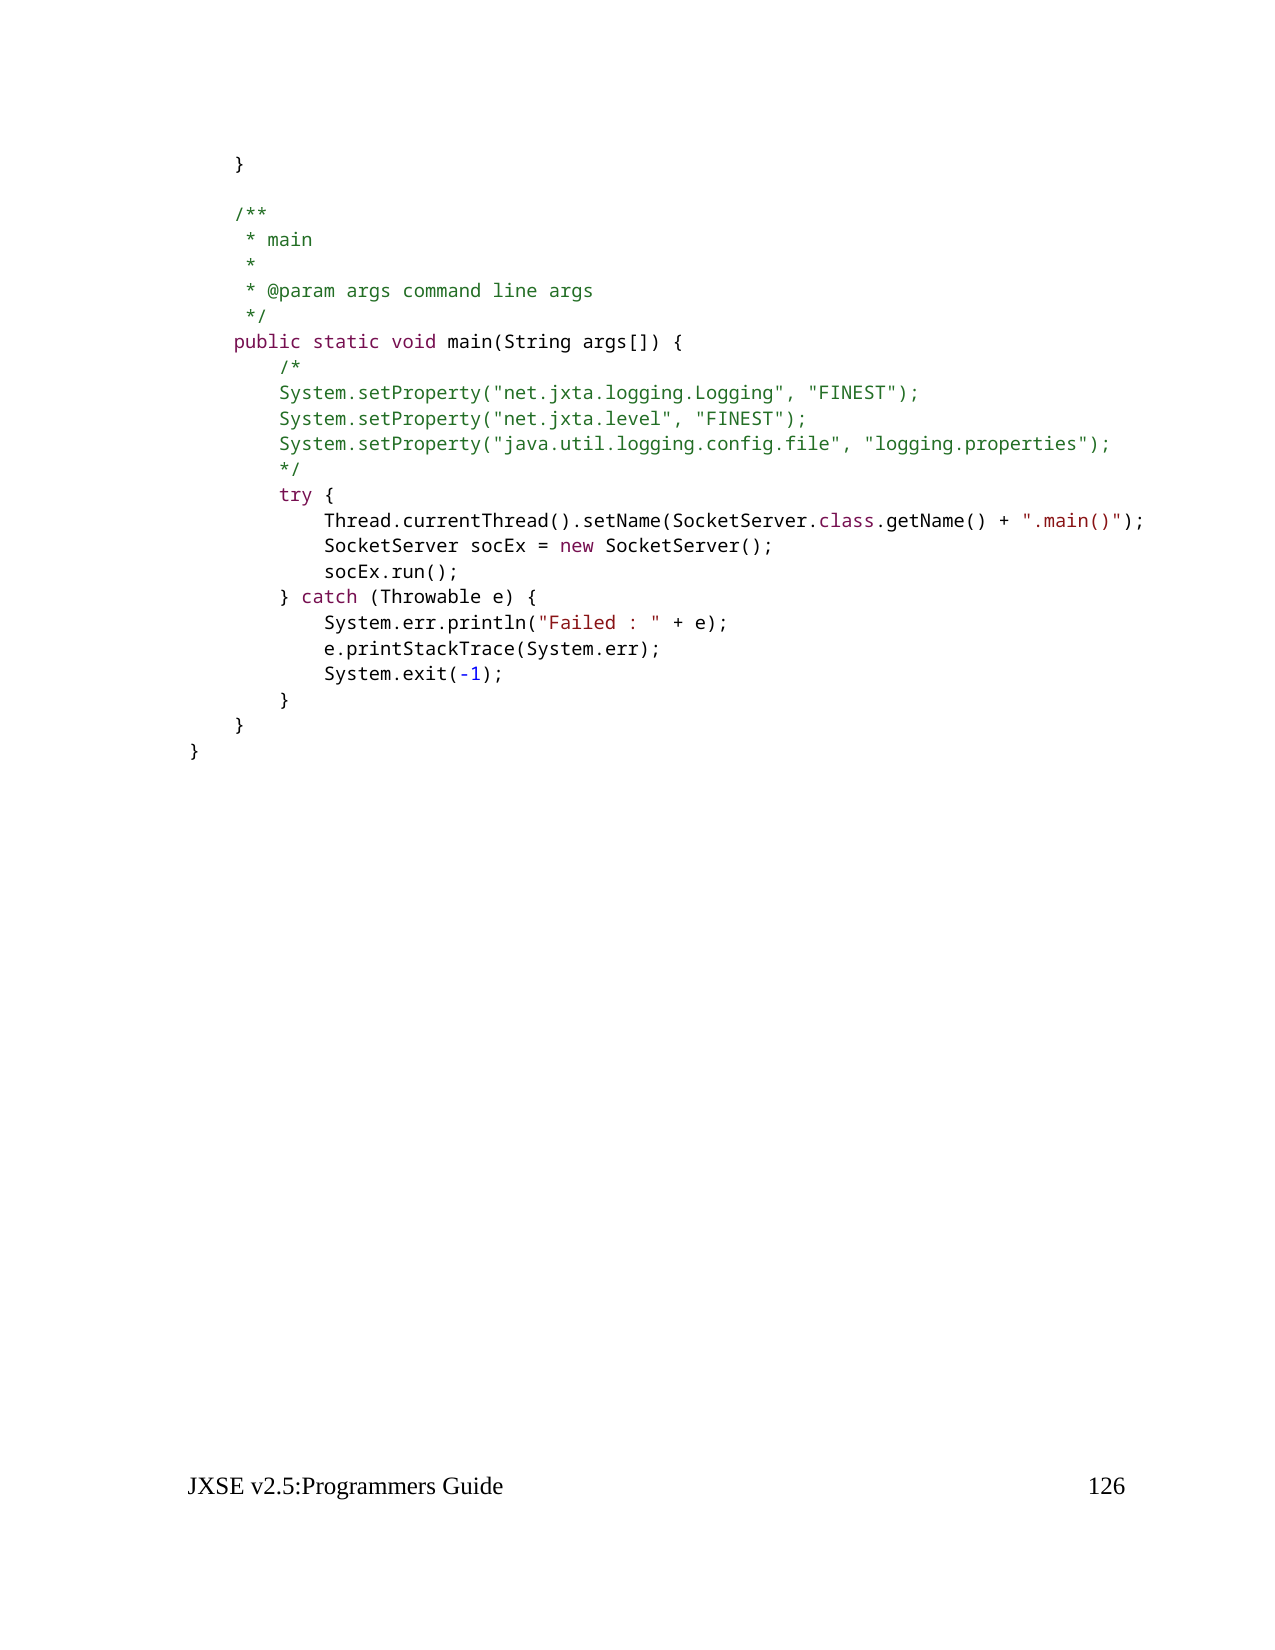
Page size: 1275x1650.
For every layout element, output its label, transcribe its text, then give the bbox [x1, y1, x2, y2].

text } [188, 711, 1275, 737]
text } [188, 150, 1275, 176]
text } [188, 686, 1275, 711]
text * [188, 252, 1275, 278]
text socEx.run(); [188, 558, 1275, 584]
text * main [188, 227, 1275, 252]
text */ [188, 303, 1275, 329]
text /* [188, 354, 1275, 380]
text System.exit(-1); [188, 660, 1275, 686]
text e.printStackTrace(System.err); [188, 635, 1275, 660]
text public static void main(String args[]) { [188, 329, 1275, 354]
text System.err.println("Failed : " + e); [188, 609, 1275, 635]
text System.setProperty("net.jxta.logging.Logging", "FINEST"); [188, 380, 1275, 405]
text SocketServer socEx = new SocketServer(); [188, 533, 1275, 558]
text } catch (Throwable e) { [188, 584, 1275, 609]
text } [188, 737, 1275, 762]
text */ [188, 456, 1275, 482]
text * @param args command line args [188, 278, 1275, 303]
text System.setProperty("java.util.logging.config.file", "logging.properties"); [188, 431, 1275, 456]
text /** [188, 201, 1275, 227]
text Thread.currentThread().setName(SocketServer.class.getName() + ".main()"); [188, 507, 1275, 533]
text System.setProperty("net.jxta.level", "FINEST"); [188, 405, 1275, 431]
text try { [188, 482, 1275, 507]
